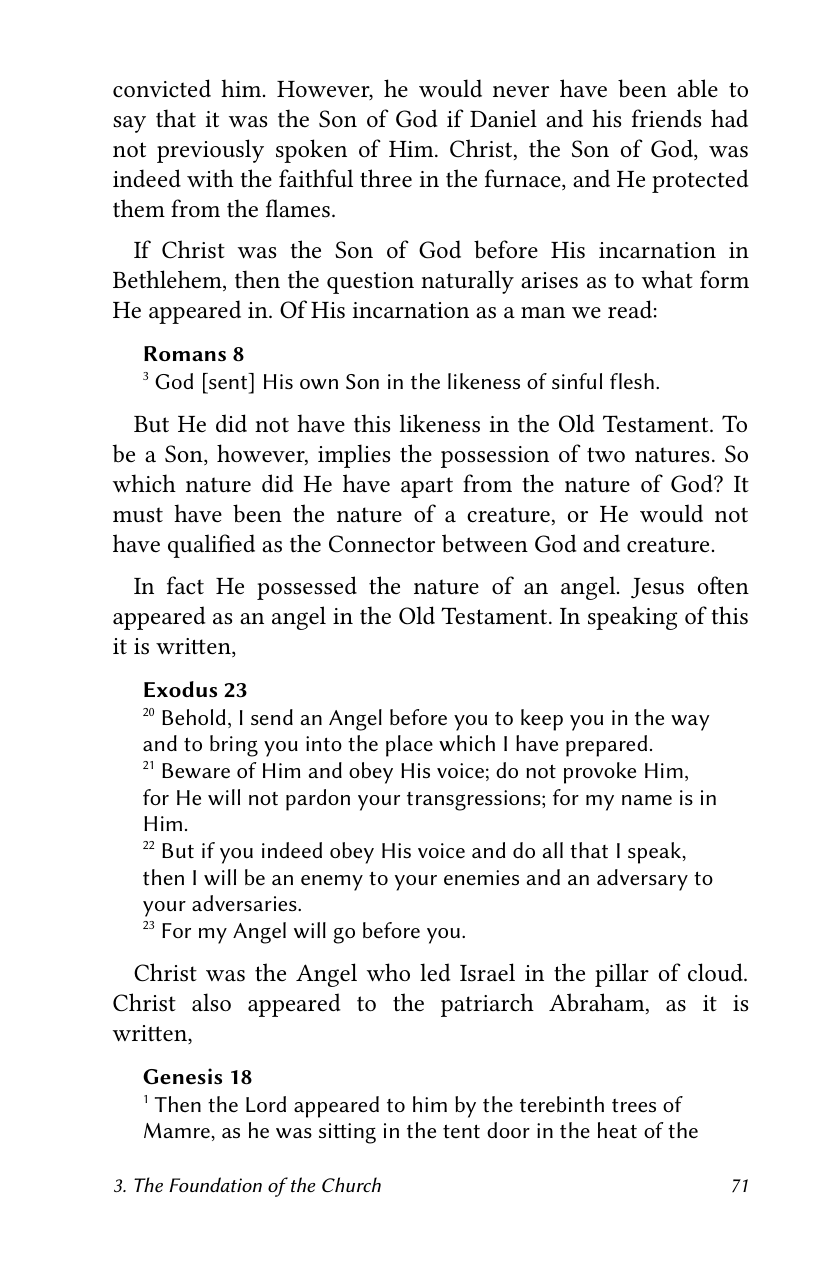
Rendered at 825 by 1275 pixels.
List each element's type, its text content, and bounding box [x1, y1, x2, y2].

text Exodus 23 [142, 677, 750, 703]
text 21 Beware of Him and obey His voice; do not provoke Him, for He will not pardon your transgressions; for my name is in Him. [142, 758, 720, 837]
text 22 But if you indeed obey His voice and do all that I speak, then I will be an enemy to your enemies and an adversary to your adversaries. [142, 838, 720, 917]
text convicted him. However, he would never have been able to say that it was the Son of God if Daniel and his friends had not previously spoken of Him. Christ, the Son of God, was indeed with the faithful three in the furnace, and He protected them from the flames. [112, 75, 750, 223]
text Romans 8 [142, 341, 750, 367]
text 20 Behold, I send an Angel before you to keep you in the way and to bring you into the place which I have prepared. [142, 704, 720, 757]
text Genesis 18 [142, 1064, 750, 1090]
text 23 For my Angel will go before you. [142, 918, 720, 944]
text But He did not have this likeness in the Old Testament. To be a Son, however, implies the possession of two natures. So which nature did He have apart from the nature of God? It must have been the nature of a creature, or He would not have qualified as the Connector between God and creature. [112, 411, 750, 559]
text Christ was the Angel who led Israel in the pillar of cloud. Christ also appeared to the patriarch Abraham, as it is written, [112, 959, 750, 1048]
text 3 God [sent] His own Son in the likeness of sinful flesh. [142, 369, 720, 395]
text 1 Then the Lord appeared to him by the terebinth trees of Mamre, as he was sitting in the tent door in the heat of the [142, 1092, 720, 1144]
text In fact He possessed the nature of an angel. Jesus often appeared as an angel in the Old Testament. In speaking of this it is written, [112, 572, 750, 660]
text If Christ was the Son of God before His incarnation in Bethlehem, then the question naturally arises as to what form He appeared in. Of His incarnation as a man we read: [112, 237, 750, 325]
